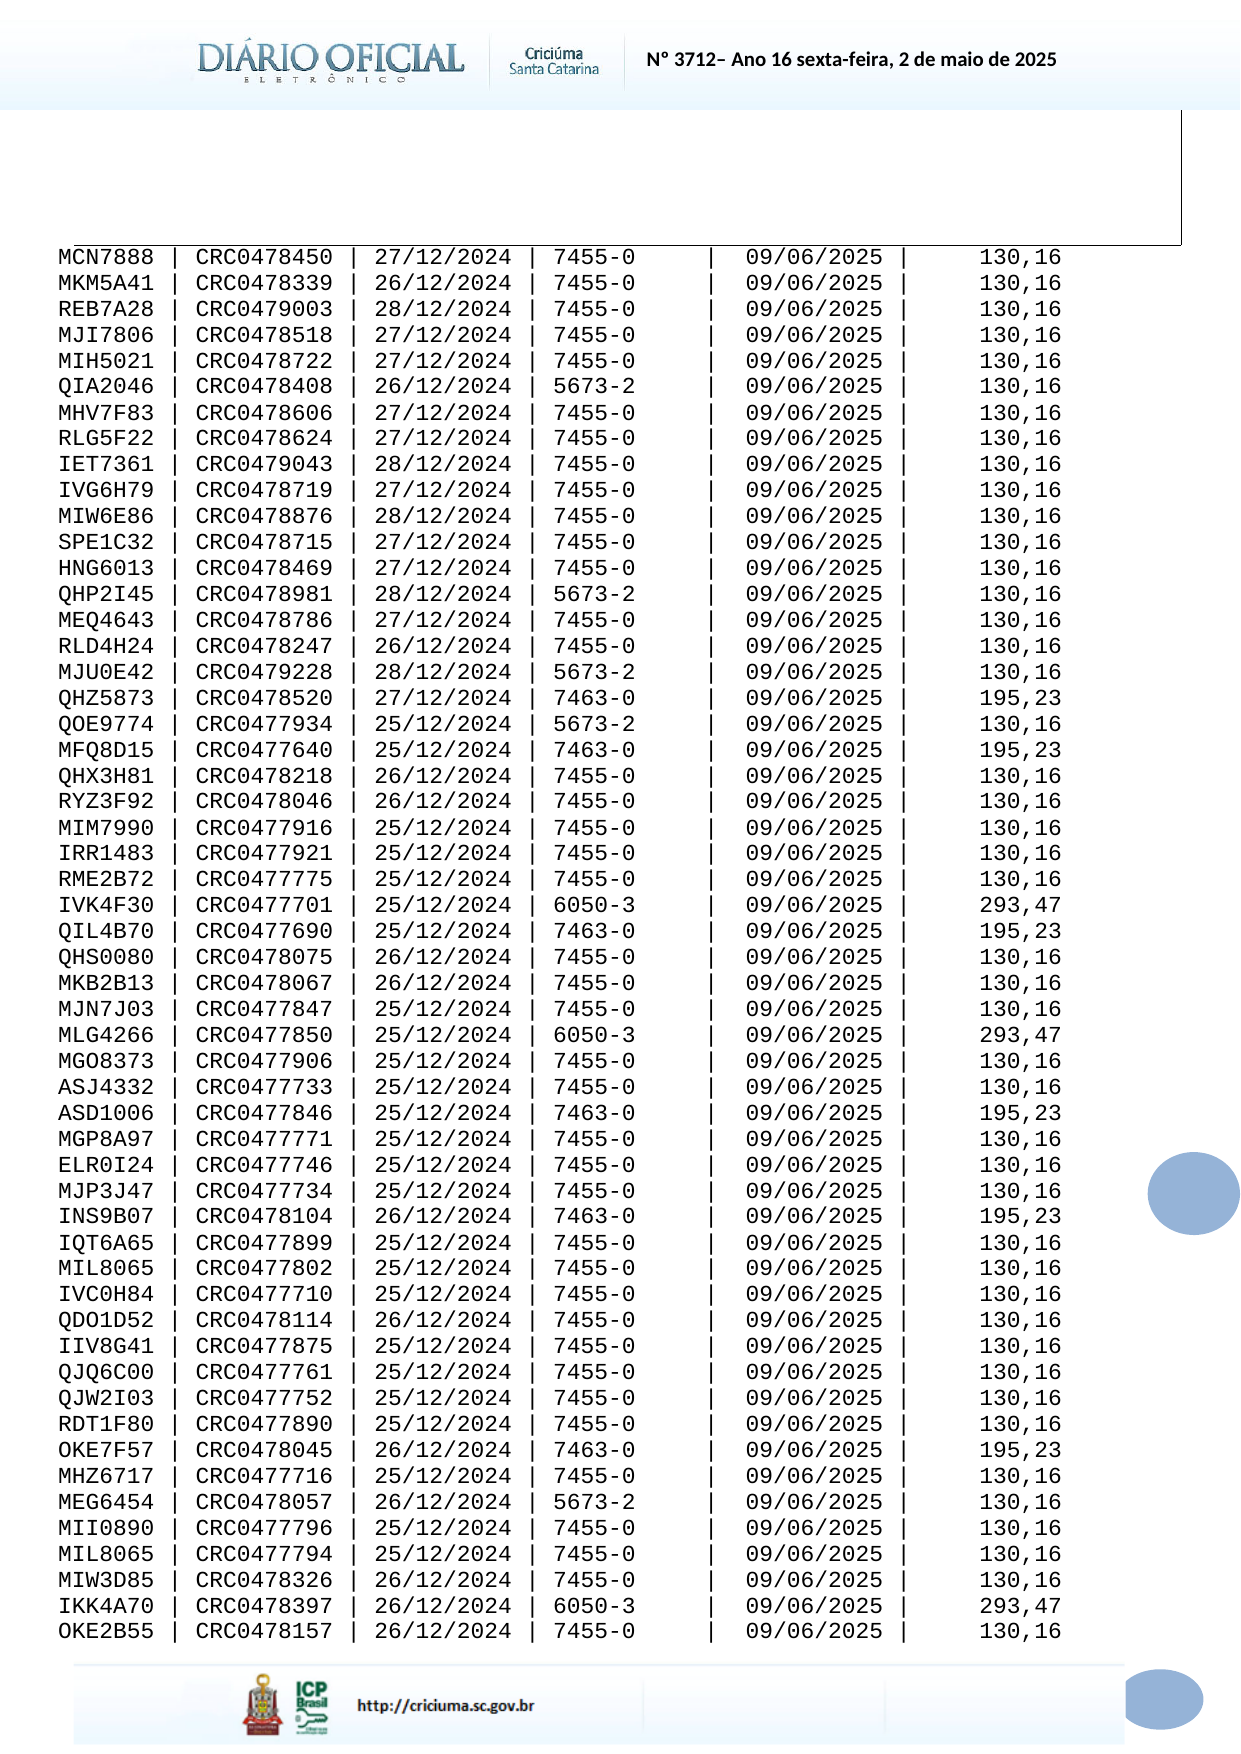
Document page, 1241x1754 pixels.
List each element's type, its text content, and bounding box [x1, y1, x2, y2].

text OKE7F57 | CRC0478045 | 26/12/2024 | 7463-0 | 09/06/2025 | 195,23 [44, 1438, 1181, 1464]
text MIL8065 | CRC0477802 | 25/12/2024 | 7455-0 | 09/06/2025 | 130,16 [44, 1257, 1181, 1283]
text MCN7888 | CRC0478450 | 27/12/2024 | 7455-0 | 09/06/2025 | 130,16 [44, 245, 1181, 271]
text MHV7F83 | CRC0478606 | 27/12/2024 | 7455-0 | 09/06/2025 | 130,16 [44, 401, 1181, 427]
text MFQ8D15 | CRC0477640 | 25/12/2024 | 7463-0 | 09/06/2025 | 195,23 [44, 738, 1181, 764]
text IVG6H79 | CRC0478719 | 27/12/2024 | 7455-0 | 09/06/2025 | 130,16 [44, 479, 1181, 504]
text MEQ4643 | CRC0478786 | 27/12/2024 | 7455-0 | 09/06/2025 | 130,16 [44, 608, 1181, 634]
text QDO1D52 | CRC0478114 | 26/12/2024 | 7455-0 | 09/06/2025 | 130,16 [44, 1309, 1181, 1334]
text MJN7J03 | CRC0477847 | 25/12/2024 | 7455-0 | 09/06/2025 | 130,16 [44, 997, 1181, 1023]
text MEG6454 | CRC0478057 | 26/12/2024 | 5673-2 | 09/06/2025 | 130,16 [44, 1490, 1181, 1516]
text QHP2I45 | CRC0478981 | 28/12/2024 | 5673-2 | 09/06/2025 | 130,16 [44, 582, 1181, 608]
text IVK4F30 | CRC0477701 | 25/12/2024 | 6050-3 | 09/06/2025 | 293,47 [44, 894, 1181, 919]
text REB7A28 | CRC0479003 | 28/12/2024 | 7455-0 | 09/06/2025 | 130,16 [44, 297, 1181, 323]
text RLD4H24 | CRC0478247 | 26/12/2024 | 7455-0 | 09/06/2025 | 130,16 [44, 634, 1181, 660]
text HNG6013 | CRC0478469 | 27/12/2024 | 7455-0 | 09/06/2025 | 130,16 [44, 556, 1181, 582]
text MIH5021 | CRC0478722 | 27/12/2024 | 7455-0 | 09/06/2025 | 130,16 [44, 349, 1181, 375]
text IVC0H84 | CRC0477710 | 25/12/2024 | 7455-0 | 09/06/2025 | 130,16 [44, 1283, 1181, 1309]
text IQT6A65 | CRC0477899 | 25/12/2024 | 7455-0 | 09/06/2025 | 130,16 [44, 1231, 1181, 1257]
text QHZ5873 | CRC0478520 | 27/12/2024 | 7463-0 | 09/06/2025 | 195,23 [44, 686, 1181, 712]
text MLG4266 | CRC0477850 | 25/12/2024 | 6050-3 | 09/06/2025 | 293,47 [44, 1023, 1181, 1049]
text MJI7806 | CRC0478518 | 27/12/2024 | 7455-0 | 09/06/2025 | 130,16 [44, 323, 1181, 349]
text QIA2046 | CRC0478408 | 26/12/2024 | 5673-2 | 09/06/2025 | 130,16 [44, 375, 1181, 401]
text QHX3H81 | CRC0478218 | 26/12/2024 | 7455-0 | 09/06/2025 | 130,16 [44, 764, 1181, 790]
text SPE1C32 | CRC0478715 | 27/12/2024 | 7455-0 | 09/06/2025 | 130,16 [44, 531, 1181, 556]
text ASD1006 | CRC0477846 | 25/12/2024 | 7463-0 | 09/06/2025 | 195,23 [44, 1101, 1181, 1127]
text MKM5A41 | CRC0478339 | 26/12/2024 | 7455-0 | 09/06/2025 | 130,16 [44, 271, 1181, 297]
text RME2B72 | CRC0477775 | 25/12/2024 | 7455-0 | 09/06/2025 | 130,16 [44, 868, 1181, 894]
text QJW2I03 | CRC0477752 | 25/12/2024 | 7455-0 | 09/06/2025 | 130,16 [44, 1386, 1181, 1412]
text MHZ6717 | CRC0477716 | 25/12/2024 | 7455-0 | 09/06/2025 | 130,16 [44, 1464, 1181, 1490]
text MJP3J47 | CRC0477734 | 25/12/2024 | 7455-0 | 09/06/2025 | 130,16 [44, 1179, 1150, 1205]
text MIL8065 | CRC0477794 | 25/12/2024 | 7455-0 | 09/06/2025 | 130,16 [44, 1542, 1181, 1568]
text MGO8373 | CRC0477906 | 25/12/2024 | 7455-0 | 09/06/2025 | 130,16 [44, 1049, 1181, 1075]
text MKB2B13 | CRC0478067 | 26/12/2024 | 7455-0 | 09/06/2025 | 130,16 [44, 971, 1181, 997]
text INS9B07 | CRC0478104 | 26/12/2024 | 7463-0 | 09/06/2025 | 195,23 [44, 1205, 1171, 1231]
text QIL4B70 | CRC0477690 | 25/12/2024 | 7463-0 | 09/06/2025 | 195,23 [44, 919, 1181, 946]
text MJU0E42 | CRC0479228 | 28/12/2024 | 5673-2 | 09/06/2025 | 130,16 [44, 660, 1181, 686]
text QJQ6C00 | CRC0477761 | 25/12/2024 | 7455-0 | 09/06/2025 | 130,16 [44, 1361, 1181, 1386]
text QOE9774 | CRC0477934 | 25/12/2024 | 5673-2 | 09/06/2025 | 130,16 [44, 712, 1181, 738]
text RYZ3F92 | CRC0478046 | 26/12/2024 | 7455-0 | 09/06/2025 | 130,16 [44, 790, 1181, 816]
text RDT1F80 | CRC0477890 | 25/12/2024 | 7455-0 | 09/06/2025 | 130,16 [44, 1412, 1181, 1438]
text IRR1483 | CRC0477921 | 25/12/2024 | 7455-0 | 09/06/2025 | 130,16 [44, 842, 1181, 868]
text OKE2B55 | CRC0478157 | 26/12/2024 | 7455-0 | 09/06/2025 | 130,16 [44, 1620, 1181, 1646]
text MGP8A97 | CRC0477771 | 25/12/2024 | 7455-0 | 09/06/2025 | 130,16 [44, 1127, 1181, 1153]
text MIM7990 | CRC0477916 | 25/12/2024 | 7455-0 | 09/06/2025 | 130,16 [44, 816, 1181, 842]
text QHS0080 | CRC0478075 | 26/12/2024 | 7455-0 | 09/06/2025 | 130,16 [44, 946, 1181, 971]
text RLG5F22 | CRC0478624 | 27/12/2024 | 7455-0 | 09/06/2025 | 130,16 [44, 427, 1181, 453]
text IKK4A70 | CRC0478397 | 26/12/2024 | 6050-3 | 09/06/2025 | 293,47 [44, 1594, 1181, 1620]
text IIV8G41 | CRC0477875 | 25/12/2024 | 7455-0 | 09/06/2025 | 130,16 [44, 1334, 1181, 1361]
text MII0890 | CRC0477796 | 25/12/2024 | 7455-0 | 09/06/2025 | 130,16 [44, 1516, 1181, 1542]
text ELR0I24 | CRC0477746 | 25/12/2024 | 7455-0 | 09/06/2025 | 130,16 [44, 1153, 1180, 1179]
text ASJ4332 | CRC0477733 | 25/12/2024 | 7455-0 | 09/06/2025 | 130,16 [44, 1075, 1181, 1101]
text MIW3D85 | CRC0478326 | 26/12/2024 | 7455-0 | 09/06/2025 | 130,16 [44, 1568, 1181, 1594]
text IET7361 | CRC0479043 | 28/12/2024 | 7455-0 | 09/06/2025 | 130,16 [44, 453, 1181, 479]
text MIW6E86 | CRC0478876 | 28/12/2024 | 7455-0 | 09/06/2025 | 130,16 [44, 504, 1181, 531]
